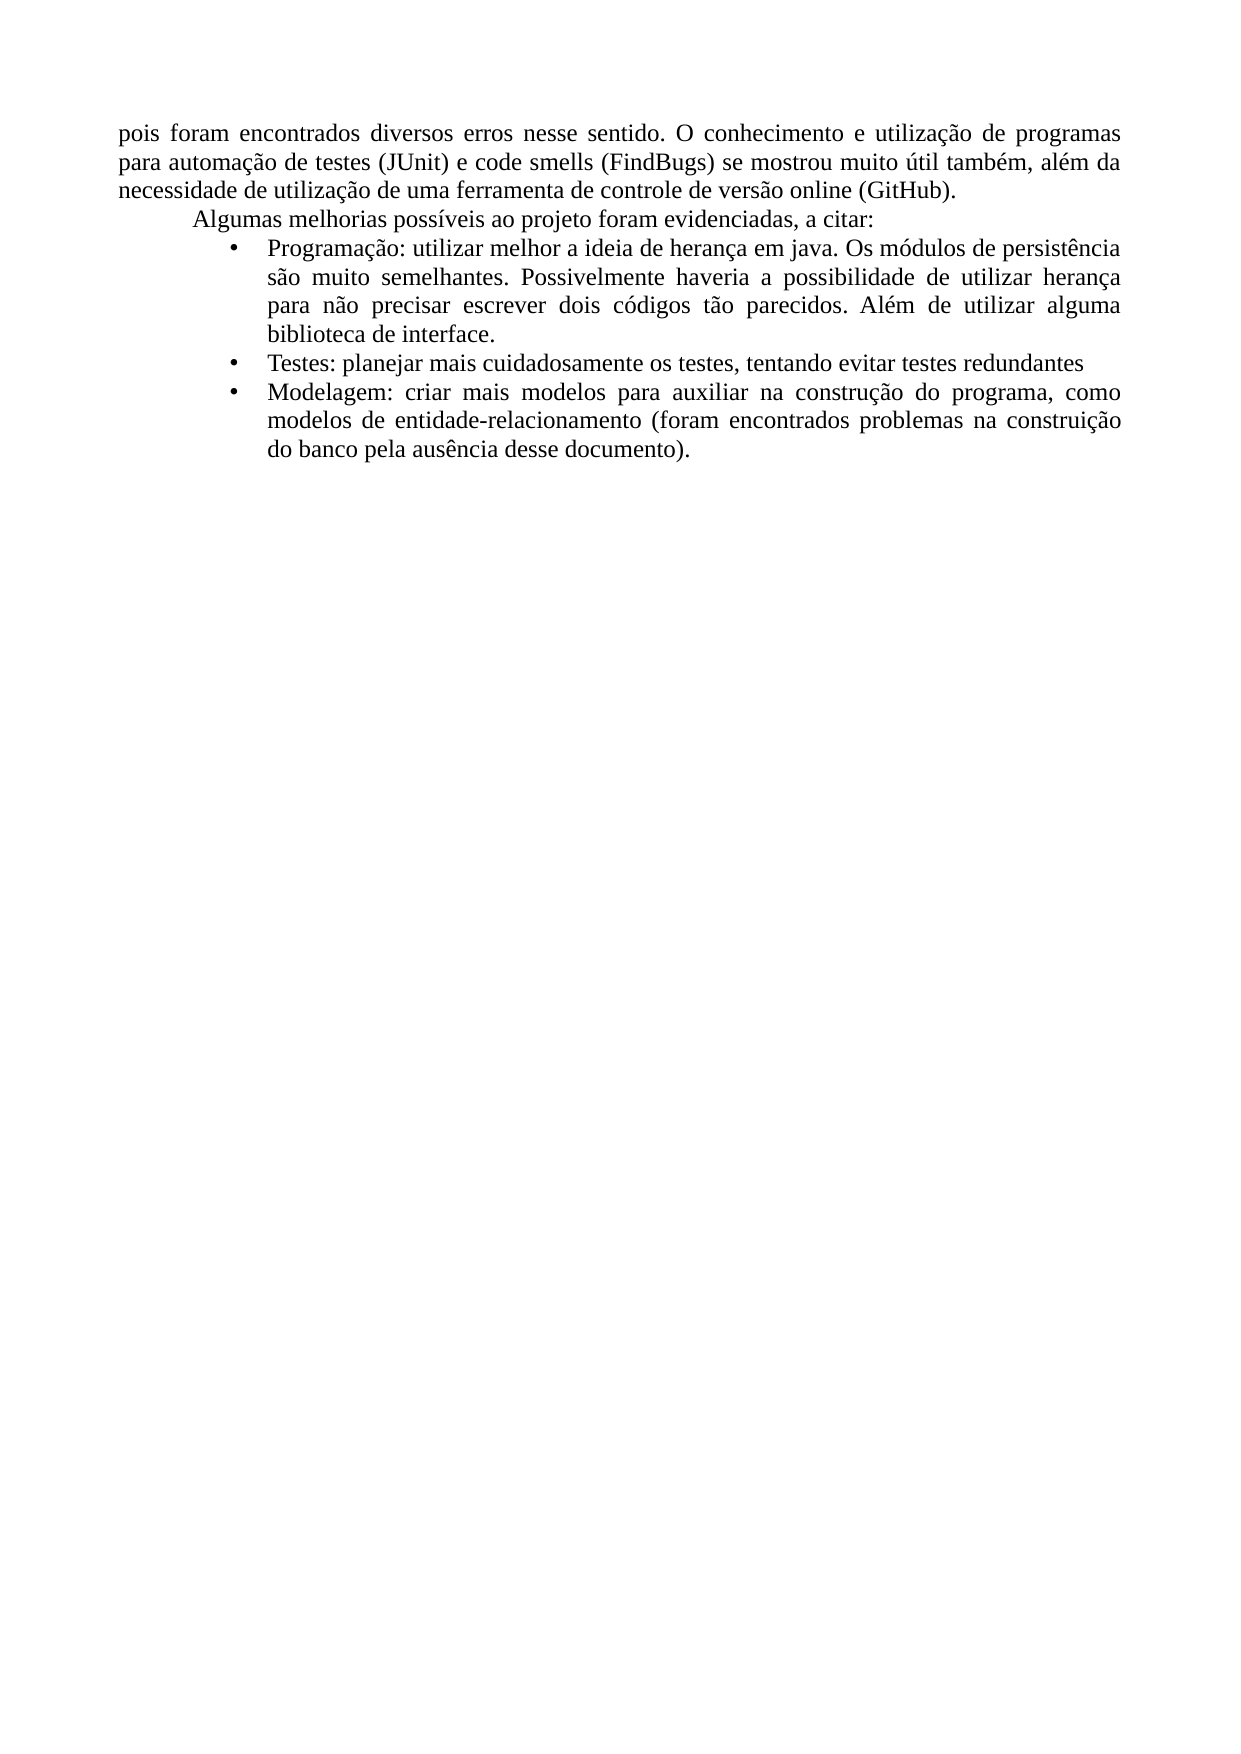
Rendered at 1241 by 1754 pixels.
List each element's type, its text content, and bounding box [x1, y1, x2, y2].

list Testes: planejar mais cuidadosamente os testes, tentando evitar testes redundantes [229, 348, 1122, 377]
text pois foram encontrados diversos erros nesse sentido. O conhecimento e utilização de programas para automação de testes (JUnit) e code smells (FindBugs) se mostrou muito útil também, além da necessidade de utilização de uma ferramenta de controle de versão online (GitHub). [118, 118, 1122, 204]
list Programação: utilizar melhor a ideia de herança em java. Os módulos de persistência são muito semelhantes. Possivelmente haveria a possibilidade de utilizar herança para não precisar escrever dois códigos tão parecidos. Além de utilizar alguma biblioteca de interface. [229, 233, 1122, 348]
list Modelagem: criar mais modelos para auxiliar na construção do programa, como modelos de entidade-relacionamento (foram encontrados problemas na construição do banco pela ausência desse documento). [229, 377, 1122, 463]
text Algumas melhorias possíveis ao projeto foram evidenciadas, a citar: [118, 204, 1122, 233]
